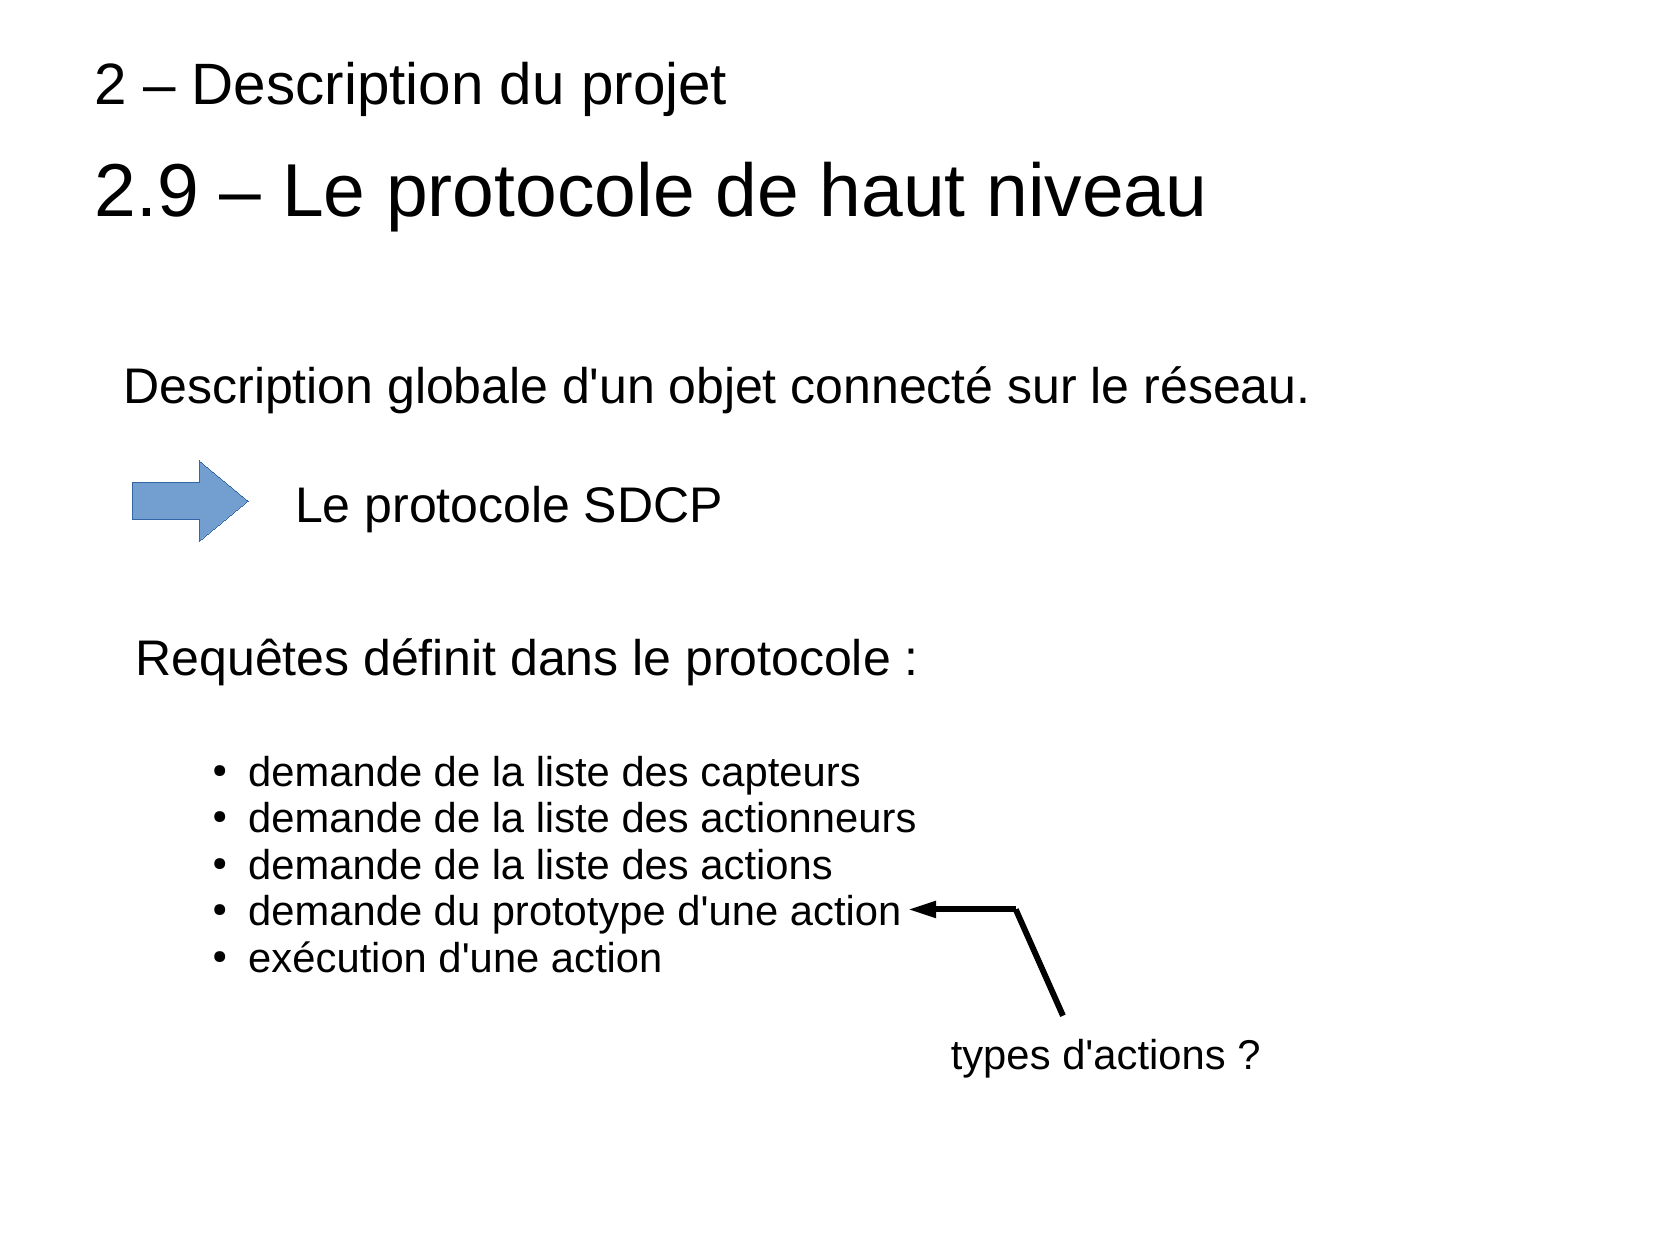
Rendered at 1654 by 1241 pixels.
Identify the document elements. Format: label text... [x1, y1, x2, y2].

text_box demande de la liste des capteurs demande de la liste des actionneurs demande de la liste des actions demande du prototype d'une action exécution d'une action [188, 732, 941, 998]
title 2 – Description du projet [94, 38, 1583, 131]
text_box Le protocole SDCP [271, 460, 747, 549]
title 2.9 – Le protocole de haut niveau [94, 145, 1583, 237]
text_box Description globale d'un objet connecté sur le réseau. [100, 342, 1335, 431]
text_box Requêtes définit dans le protocole : [112, 614, 944, 703]
text_box types d'actions ? [933, 1021, 1279, 1089]
text_box [132, 460, 249, 542]
